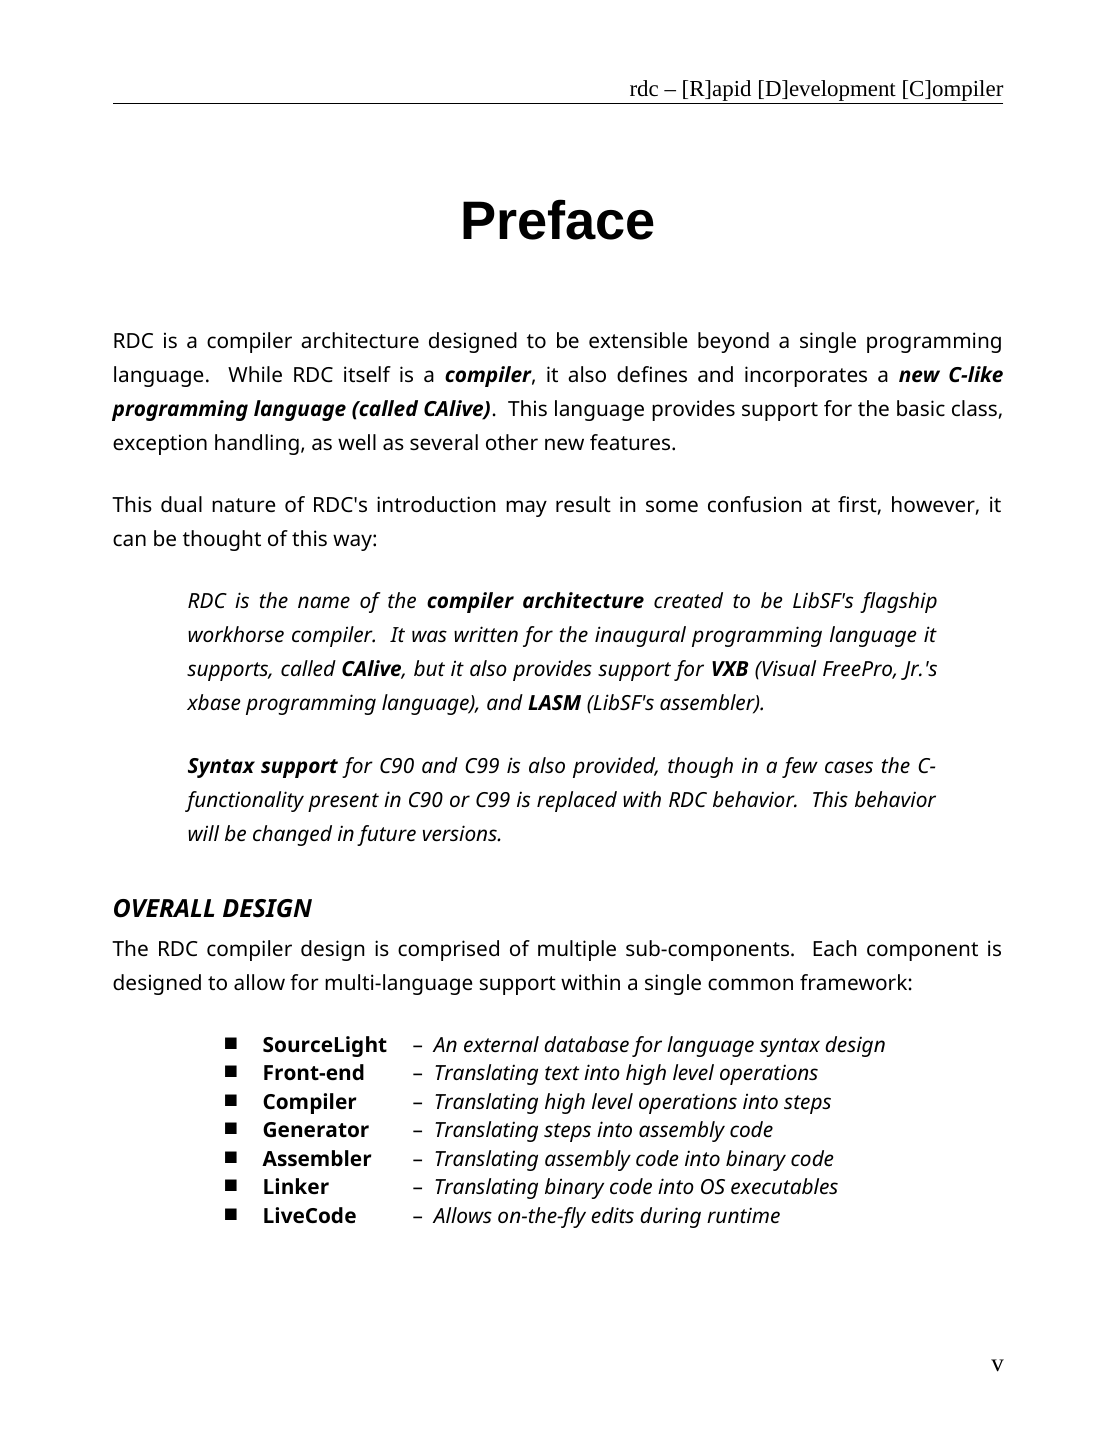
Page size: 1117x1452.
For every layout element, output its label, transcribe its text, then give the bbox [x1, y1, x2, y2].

list Generator – Translating steps into assembly code [225, 1115, 1003, 1144]
text This dual nature of RDC's introduction may result in some confusion at first, however, it can be thought of this way: [112, 490, 1003, 553]
list Assembler – Translating assembly code into binary code [225, 1144, 1003, 1172]
title Preface [112, 188, 1003, 251]
subtitle Overall design [112, 890, 1003, 924]
list Front-end – Translating text into high level operations [225, 1058, 1003, 1087]
text RDC is the name of the compiler architecture created to be LibSF's flagship workhorse compiler. It was written for the inaugural programming language it supports, called CAlive, but it also provides support for VXB (Visual FreePro, Jr.'s xbase programming language), and LASM (LibSF's assembler). [187, 586, 938, 717]
list Compiler – Translating high level operations into steps [225, 1087, 1003, 1115]
text Syntax support for C90 and C99 is also provided, though in a few cases the C-functionality present in C90 or C99 is replaced with RDC behavior. This behavior will be changed in future versions. [187, 751, 938, 847]
list LiveCode – Allows on-the-fly edits during runtime [225, 1201, 1003, 1229]
text The RDC compiler design is comprised of multiple sub-components. Each component is designed to allow for multi-language support within a single common framework: [112, 934, 1003, 996]
list SourceLight – An external database for language syntax design [225, 1030, 1003, 1058]
text RDC is a compiler architecture designed to be extensible beyond a single programming language. While RDC itself is a compiler, it also defines and incorporates a new C-like programming language (called CAlive). This language provides support for the basic class, exception handling, as well as several other new features. [112, 326, 1003, 456]
list Linker – Translating binary code into OS executables [225, 1172, 1003, 1201]
